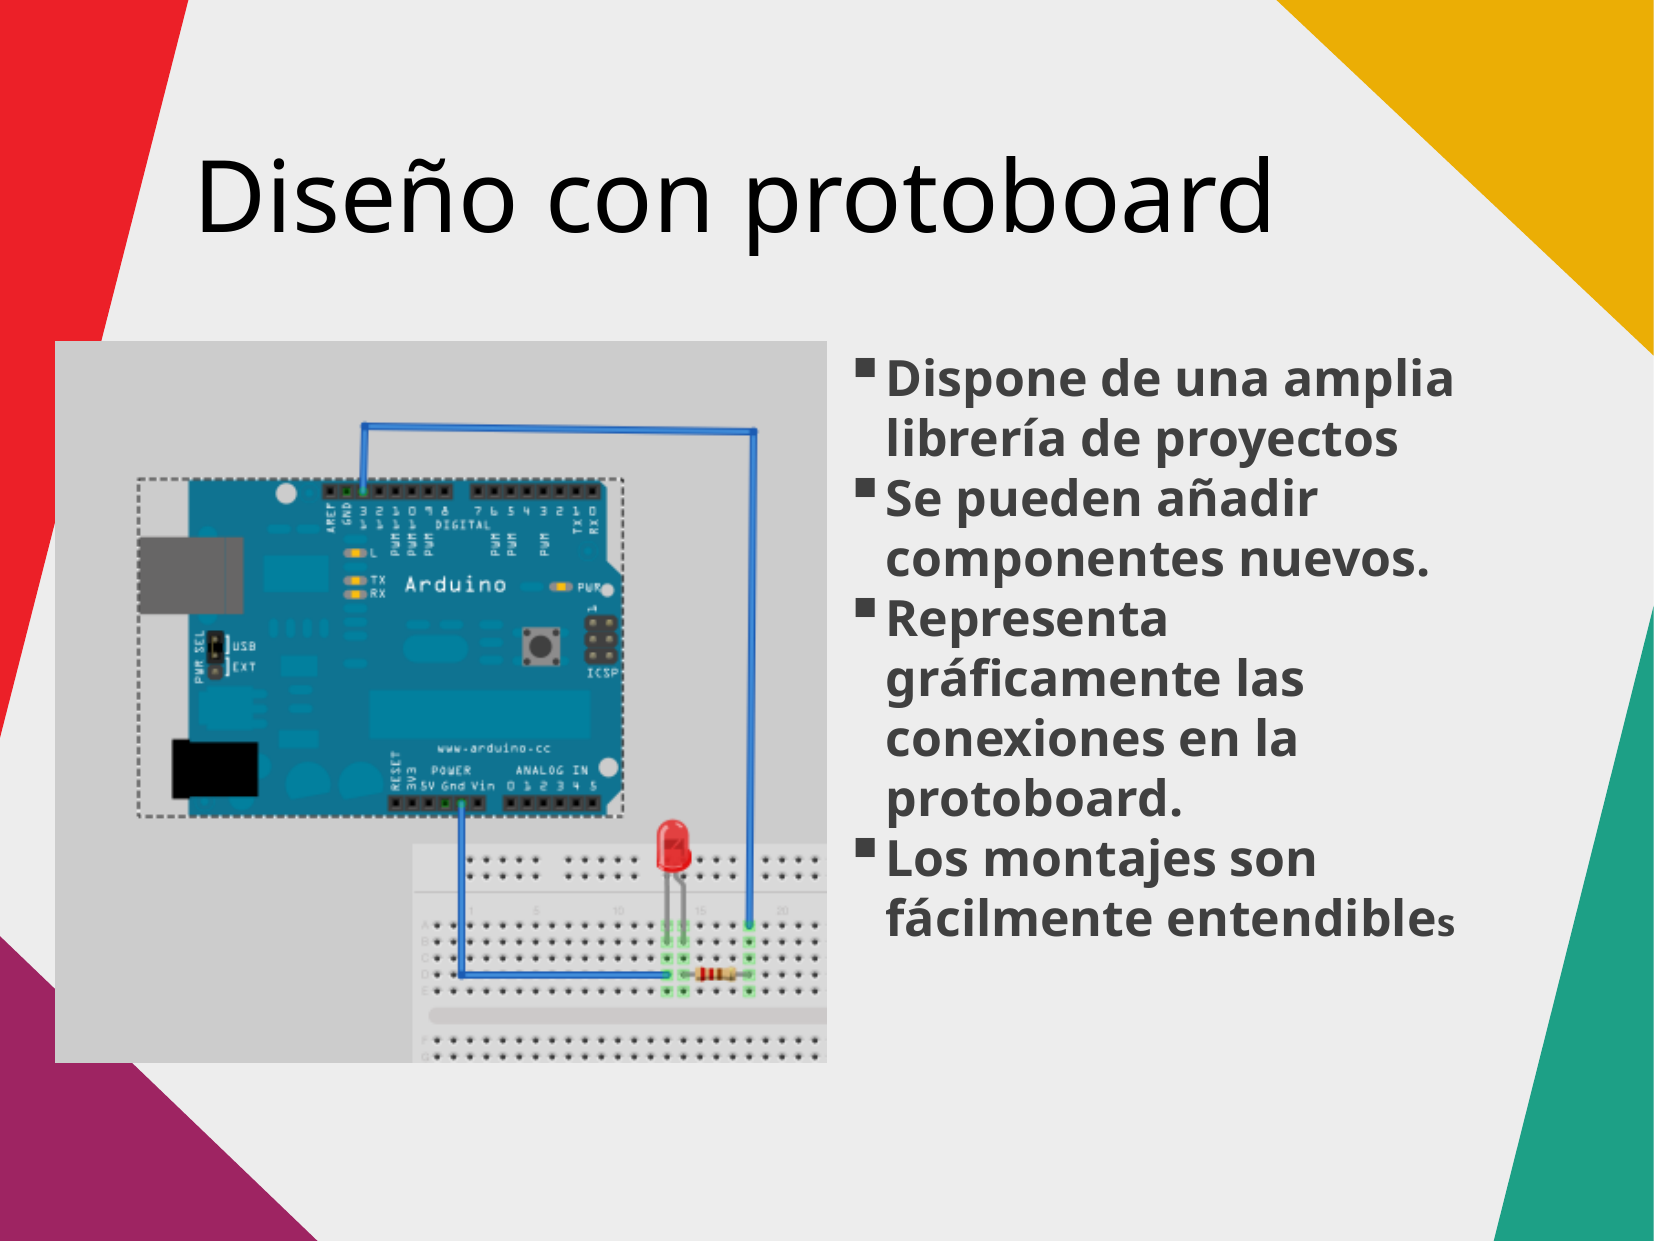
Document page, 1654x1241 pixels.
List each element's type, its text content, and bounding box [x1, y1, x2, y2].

picture [55, 341, 827, 1063]
text_box Diseño con protoboard [134, 40, 1595, 260]
text_box Dispone de una amplia librería de proyectos Se pueden añadir componentes nuevos. Representa gráficamente las conexiones en la protoboard. Los montajes son fácilmente entendibles [842, 289, 1513, 1108]
